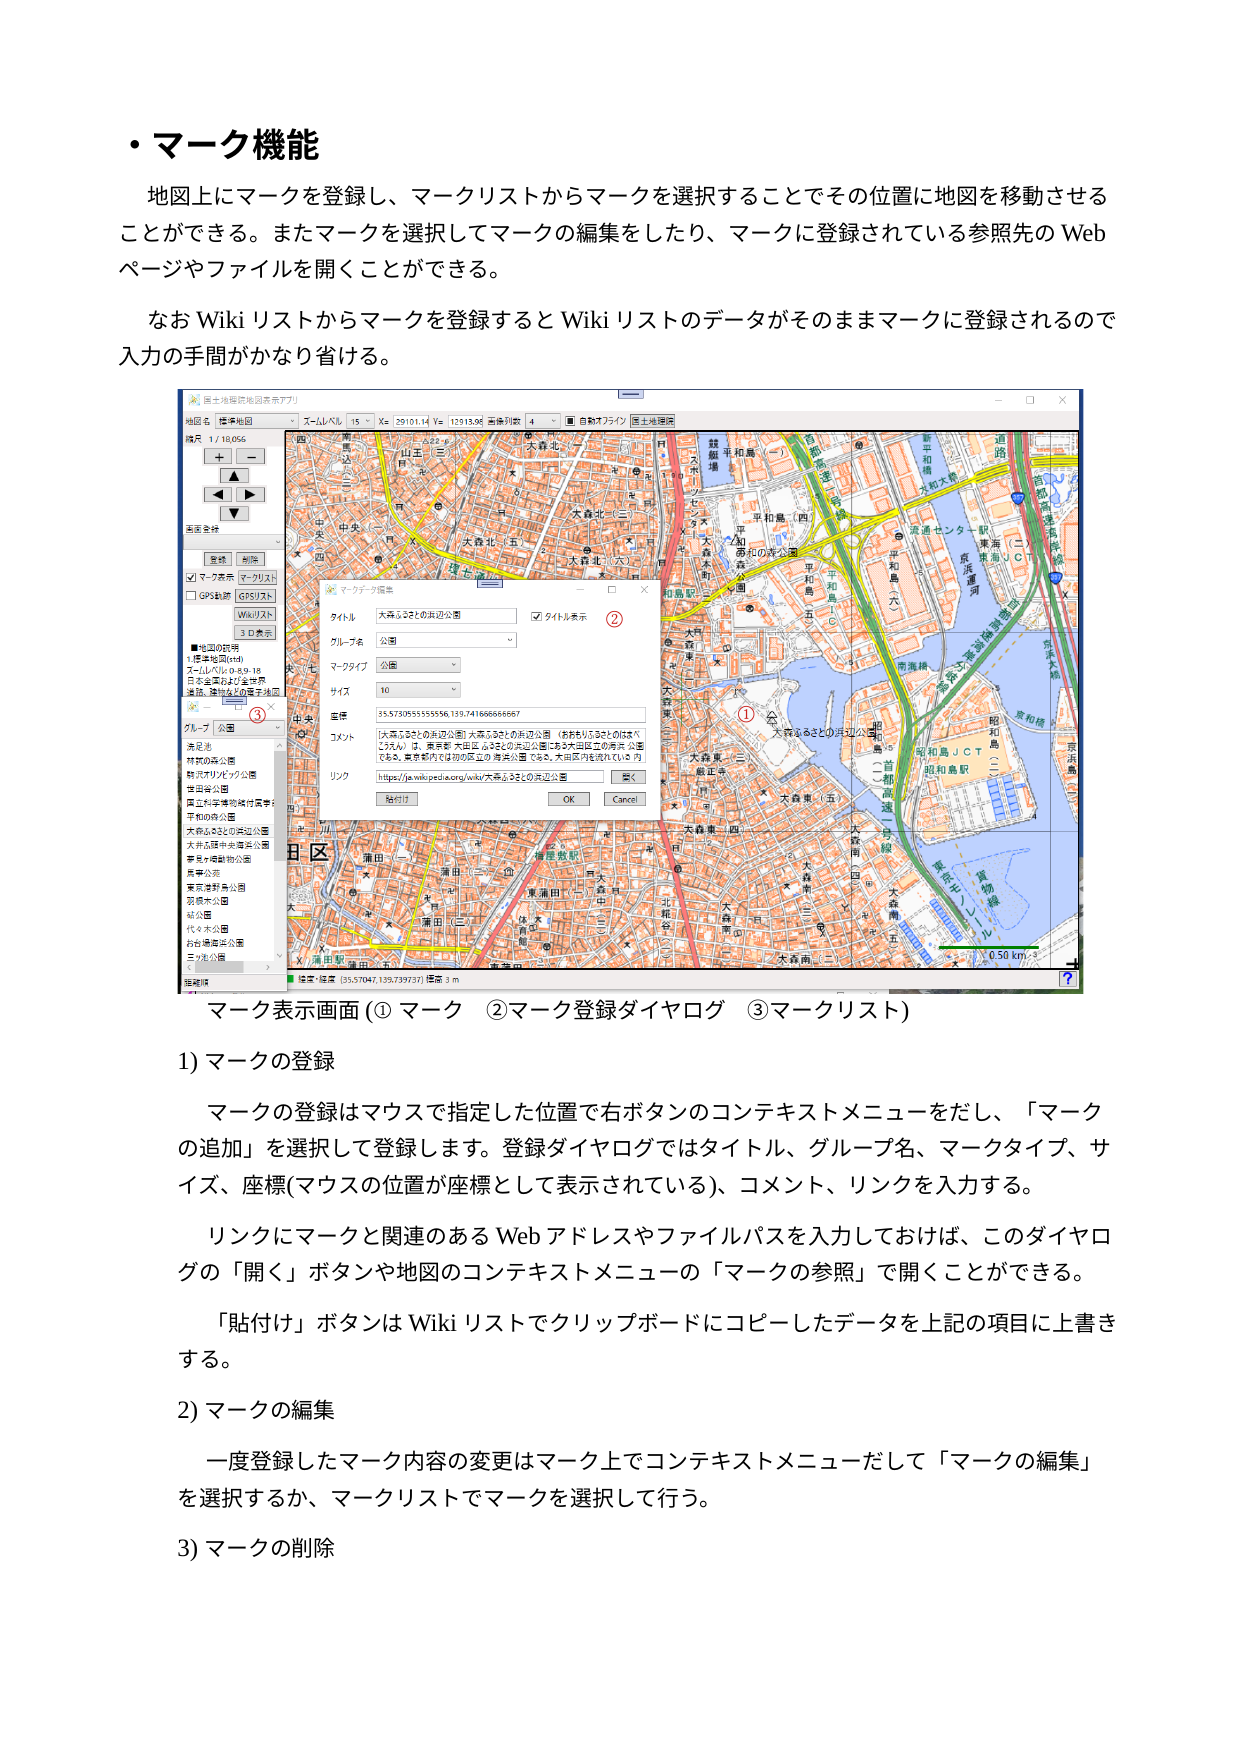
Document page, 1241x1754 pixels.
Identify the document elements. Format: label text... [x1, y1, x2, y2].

text マーク表示画面 (① マーク ②マーク登録ダイヤログ ③マークリスト) [177, 994, 1122, 1025]
picture [177, 389, 1084, 994]
text 2) マークの編集 [148, 1393, 1122, 1425]
text 地図上にマークを登録し、マークリストからマークを選択することでその位置に地図を移動させることができる。またマークを選択してマークの編集をしたり、マークに登録されている参照先のWebページやファイルを開くことができる。 [118, 179, 1122, 283]
text 1) マークの登録 [148, 1044, 1122, 1076]
subtitle ・マーク機能 [118, 118, 1122, 167]
text リンクにマークと関連のあるWebアドレスやファイルパスを入力しておけば、このダイヤログの「開く」ボタンや地図のコンテキストメニューの「マークの参照」で開くことができる。 [177, 1219, 1122, 1287]
text 「貼付け」ボタンはWikiリストでクリップボードにコピーしたデータを上記の項目に上書きする。 [177, 1306, 1122, 1374]
text 一度登録したマーク内容の変更はマーク上でコンテキストメニューだして「マークの編集」を選択するか、マークリストでマークを選択して行う。 [177, 1444, 1122, 1512]
text なおWikiリストからマークを登録するとWikiリストのデータがそのままマークに登録されるので入力の手間がかなり省ける。 [118, 303, 1122, 371]
text 3) マークの削除 [148, 1531, 1122, 1563]
text マークの登録はマウスで指定した位置で右ボタンのコンテキストメニューをだし、「マークの追加」を選択して登録します。登録ダイヤログではタイトル、グループ名、マークタイプ、サイズ、座標(マウスの位置が座標として表示されている)、コメント、リンクを入力する。 [177, 1095, 1122, 1199]
